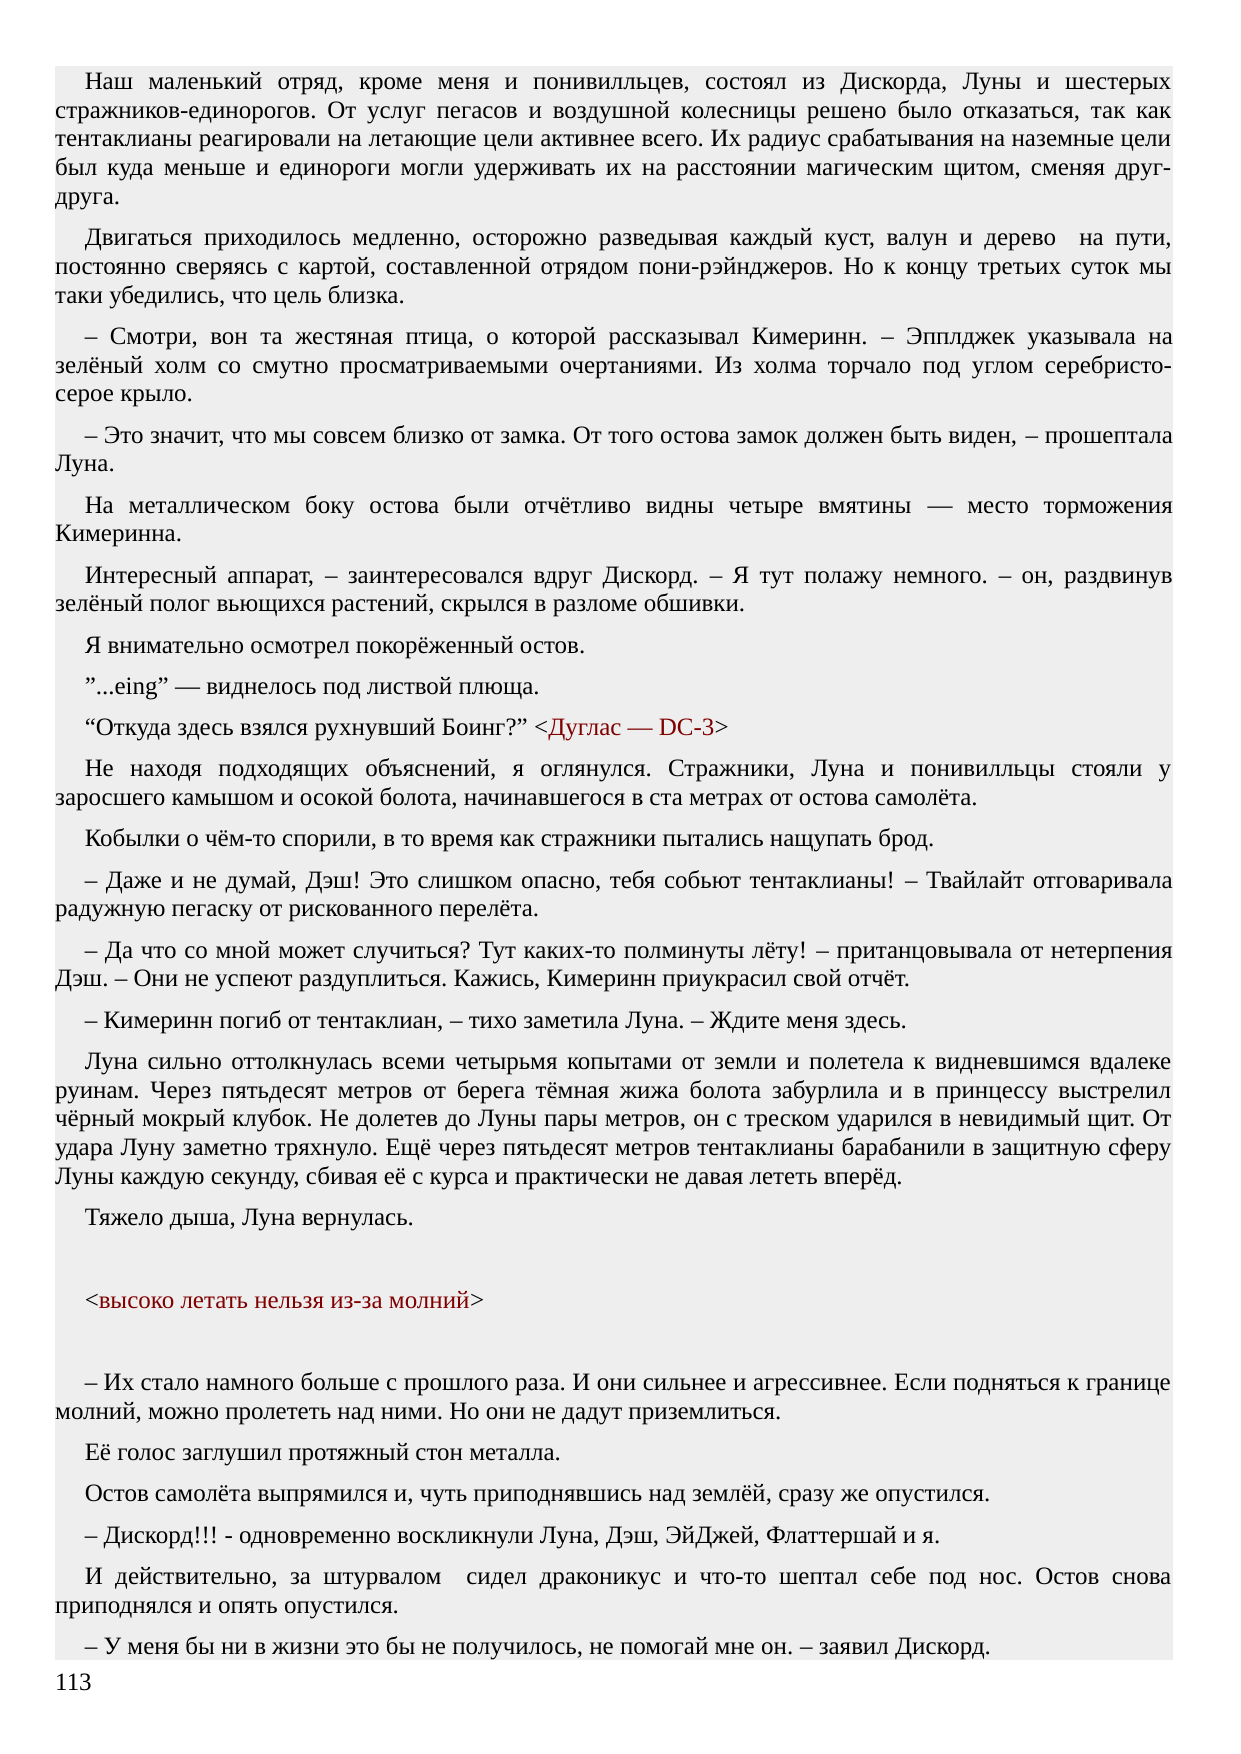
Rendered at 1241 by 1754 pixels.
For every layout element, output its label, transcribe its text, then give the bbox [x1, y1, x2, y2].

text <высоко летать нельзя из-за молний> [55, 1285, 1173, 1313]
text Остов самолёта выпрямился и, чуть приподнявшись над землёй, сразу же опустился. [55, 1478, 1173, 1507]
text “Откуда здесь взялся рухнувший Боинг?” <Дуглас — DC-3> [55, 712, 1173, 741]
text И действительно, за штурвалом сидел драконикус и что-то шептал себе под нос. Остов снова приподнялся и опять опустился. [55, 1561, 1173, 1618]
text – Даже и не думай, Дэш! Это слишком опасно, тебя собьют тентаклианы! – Твайлайт отговаривала радужную пегаску от рискованного перелёта. [55, 865, 1173, 922]
text – Кимеринн погиб от тентаклиан, – тихо заметила Луна. – Ждите меня здесь. [55, 1005, 1173, 1033]
text Наш маленький отряд, кроме меня и понивилльцев, состоял из Дискорда, Луны и шестерых стражников-единорогов. От услуг пегасов и воздушной колесницы решено было отказаться, так как тентаклианы реагировали на летающие цели активнее всего. Их радиус срабатывания на наземные цели был куда меньше и единороги могли удерживать их на расстоянии магическим щитом, сменяя друг-друга. [55, 66, 1173, 210]
text – У меня бы ни в жизни это бы не получилось, не помогай мне он. – заявил Дискорд. [55, 1631, 1173, 1660]
text Тяжело дыша, Луна вернулась. [55, 1202, 1173, 1231]
text Интересный аппарат, – заинтересовался вдруг Дискорд. – Я тут полажу немного. – он, раздвинув зелёный полог вьющихся растений, скрылся в разломе обшивки. [55, 560, 1173, 617]
text – Да что со мной может случиться? Тут каких-то полминуты лёту! – пританцовывала от нетерпения Дэш. – Они не успеют раздуплиться. Кажись, Кимеринн приукрасил свой отчёт. [55, 935, 1173, 992]
text – Дискорд!!! - одновременно воскликнули Луна, Дэш, ЭйДжей, Флаттершай и я. [55, 1520, 1173, 1548]
text – Их стало намного больше с прошлого раза. И они сильнее и агрессивнее. Если подняться к границе молний, можно пролететь над ними. Но они не дадут приземлиться. [55, 1367, 1173, 1425]
text Не находя подходящих объяснений, я оглянулся. Стражники, Луна и понивилльцы стояли у заросшего камышом и осокой болота, начинавшегося в ста метрах от остова самолёта. [55, 753, 1173, 811]
text ”...eing” — виднелось под листвой плюща. [55, 671, 1173, 700]
text На металлическом боку остова были отчётливо видны четыре вмятины — место торможения Кимеринна. [55, 490, 1173, 547]
text – Смотри, вон та жестяная птица, о которой рассказывал Кимеринн. – Эпплджек указывала на зелёный холм со смутно просматриваемыми очертаниями. Из холма торчало под углом серебристо-серое крыло. [55, 321, 1173, 407]
text – Это значит, что мы совсем близко от замка. От того остова замок должен быть виден, – прошептала Луна. [55, 420, 1173, 477]
text Её голос заглушил протяжный стон металла. [55, 1437, 1173, 1466]
text Луна сильно оттолкнулась всеми четырьмя копытами от земли и полетела к видневшимся вдалеке руинам. Через пятьдесят метров от берега тёмная жижа болота забурлила и в принцессу выстрелил чёрный мокрый клубок. Не долетев до Луны пары метров, он с треском ударился в невидимый щит. От удара Луну заметно тряхнуло. Ещё через пятьдесят метров тентаклианы барабанили в защитную сферу Луны каждую секунду, сбивая её с курса и практически не давая лететь вперёд. [55, 1046, 1173, 1190]
text Двигаться приходилось медленно, осторожно разведывая каждый куст, валун и дерево на пути, постоянно сверяясь с картой, составленной отрядом пони-рэйнджеров. Но к концу третьих суток мы таки убедились, что цель близка. [55, 222, 1173, 308]
text Я внимательно осмотрел покорёженный остов. [55, 630, 1173, 658]
text Кобылки о чём-то спорили, в то время как стражники пытались нащупать брод. [55, 823, 1173, 852]
